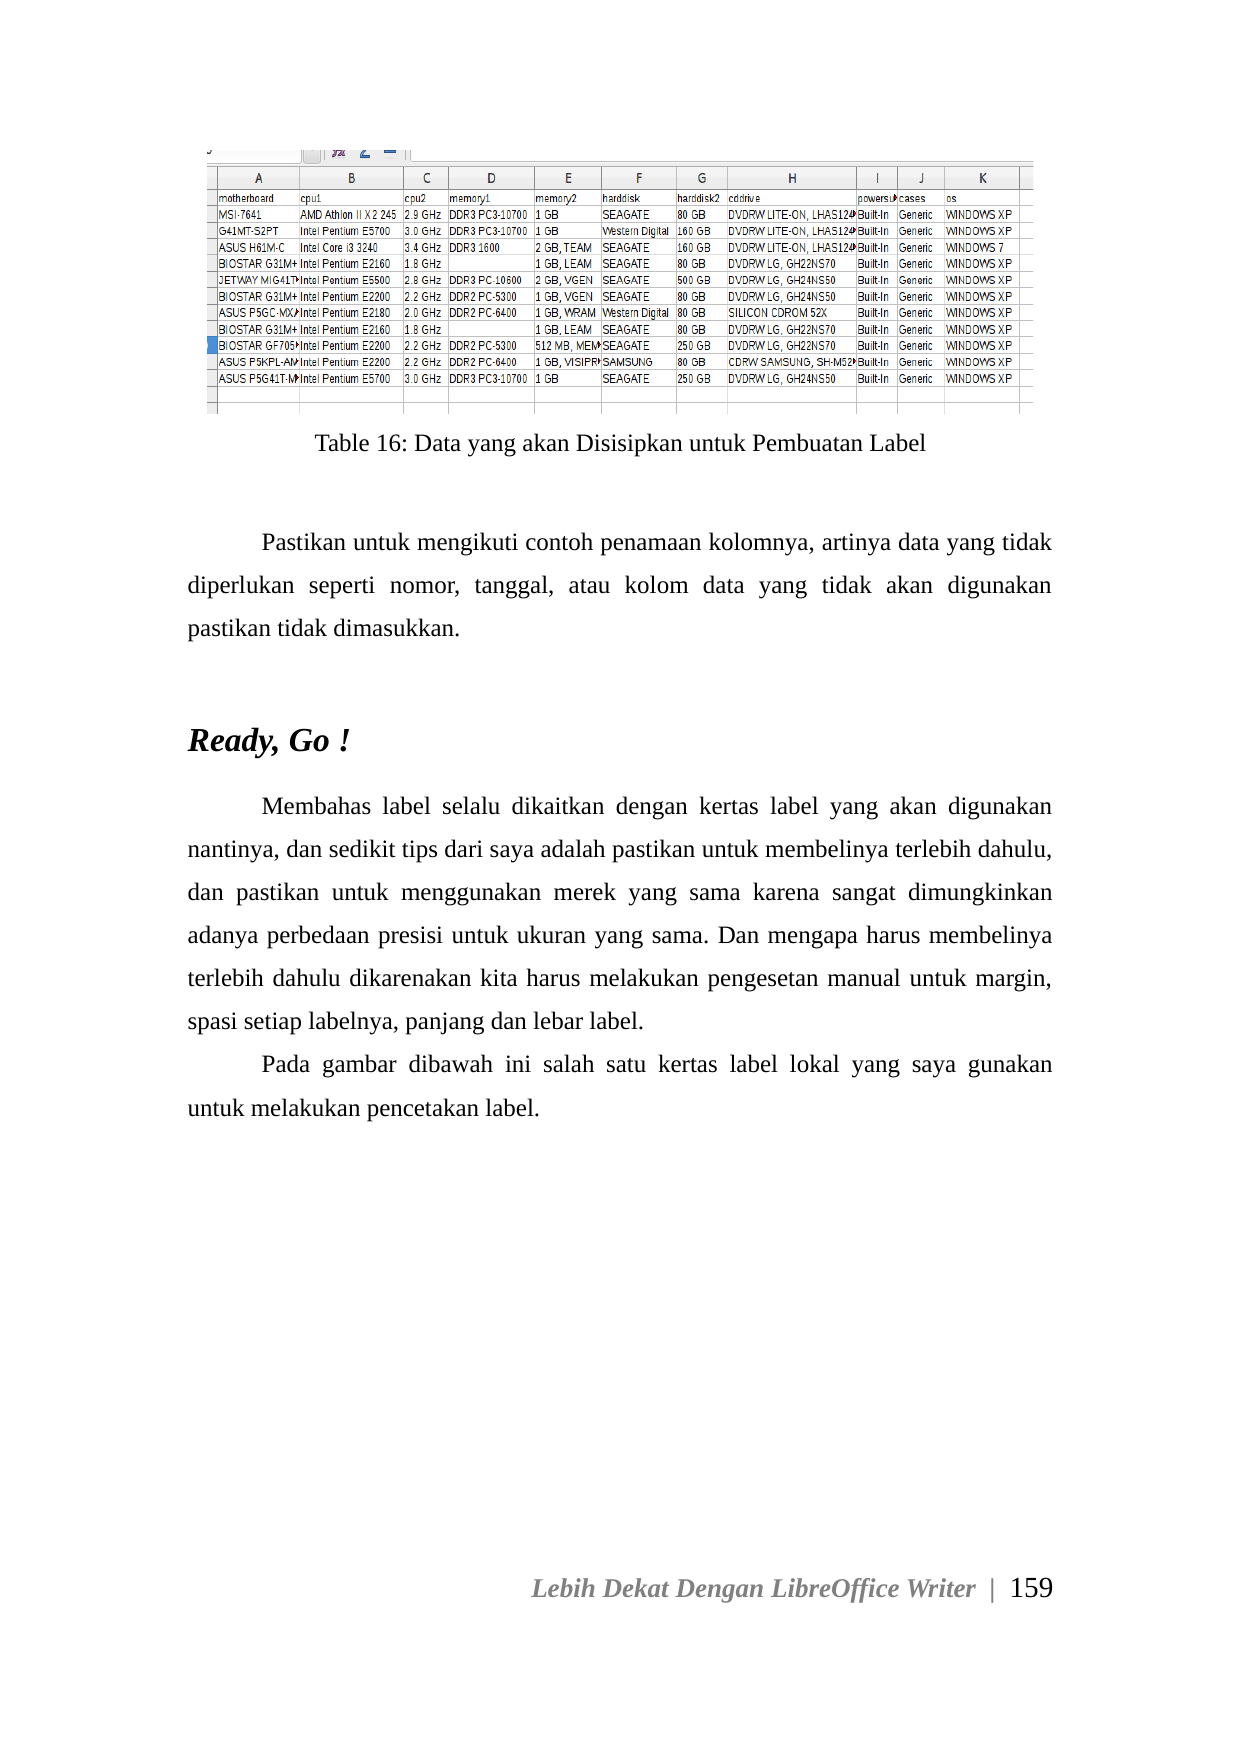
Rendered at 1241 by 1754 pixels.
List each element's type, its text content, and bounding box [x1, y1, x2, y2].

text Pastikan untuk mengikuti contoh penamaan kolomnya, artinya data yang tidak diperlukan seperti nomor, tanggal, atau kolom data yang tidak akan digunakan pastikan tidak dimasukkan. [187, 527, 1053, 642]
text Pada gambar dibawah ini salah satu kertas label lokal yang saya gunakan untuk melakukan pencetakan label. [187, 1049, 1053, 1121]
text Table 16: Data yang akan Disisipkan untuk Pembuatan Label [187, 414, 1053, 457]
text Membahas label selalu dikaitkan dengan kertas label yang akan digunakan nantinya, dan sedikit tips dari saya adalah pastikan untuk membelinya terlebih dahulu, dan pastikan untuk menggunakan merek yang sama karena sangat dimungkinkan adanya perbedaan presisi untuk ukuran yang sama. Dan mengapa harus membelinya terlebih dahulu dikarenakan kita harus melakukan pengesetan manual untuk margin, spasi setiap labelnya, panjang dan lebar label. [187, 791, 1053, 1035]
picture [207, 150, 1034, 414]
subtitle Ready, Go ! [187, 720, 1053, 759]
